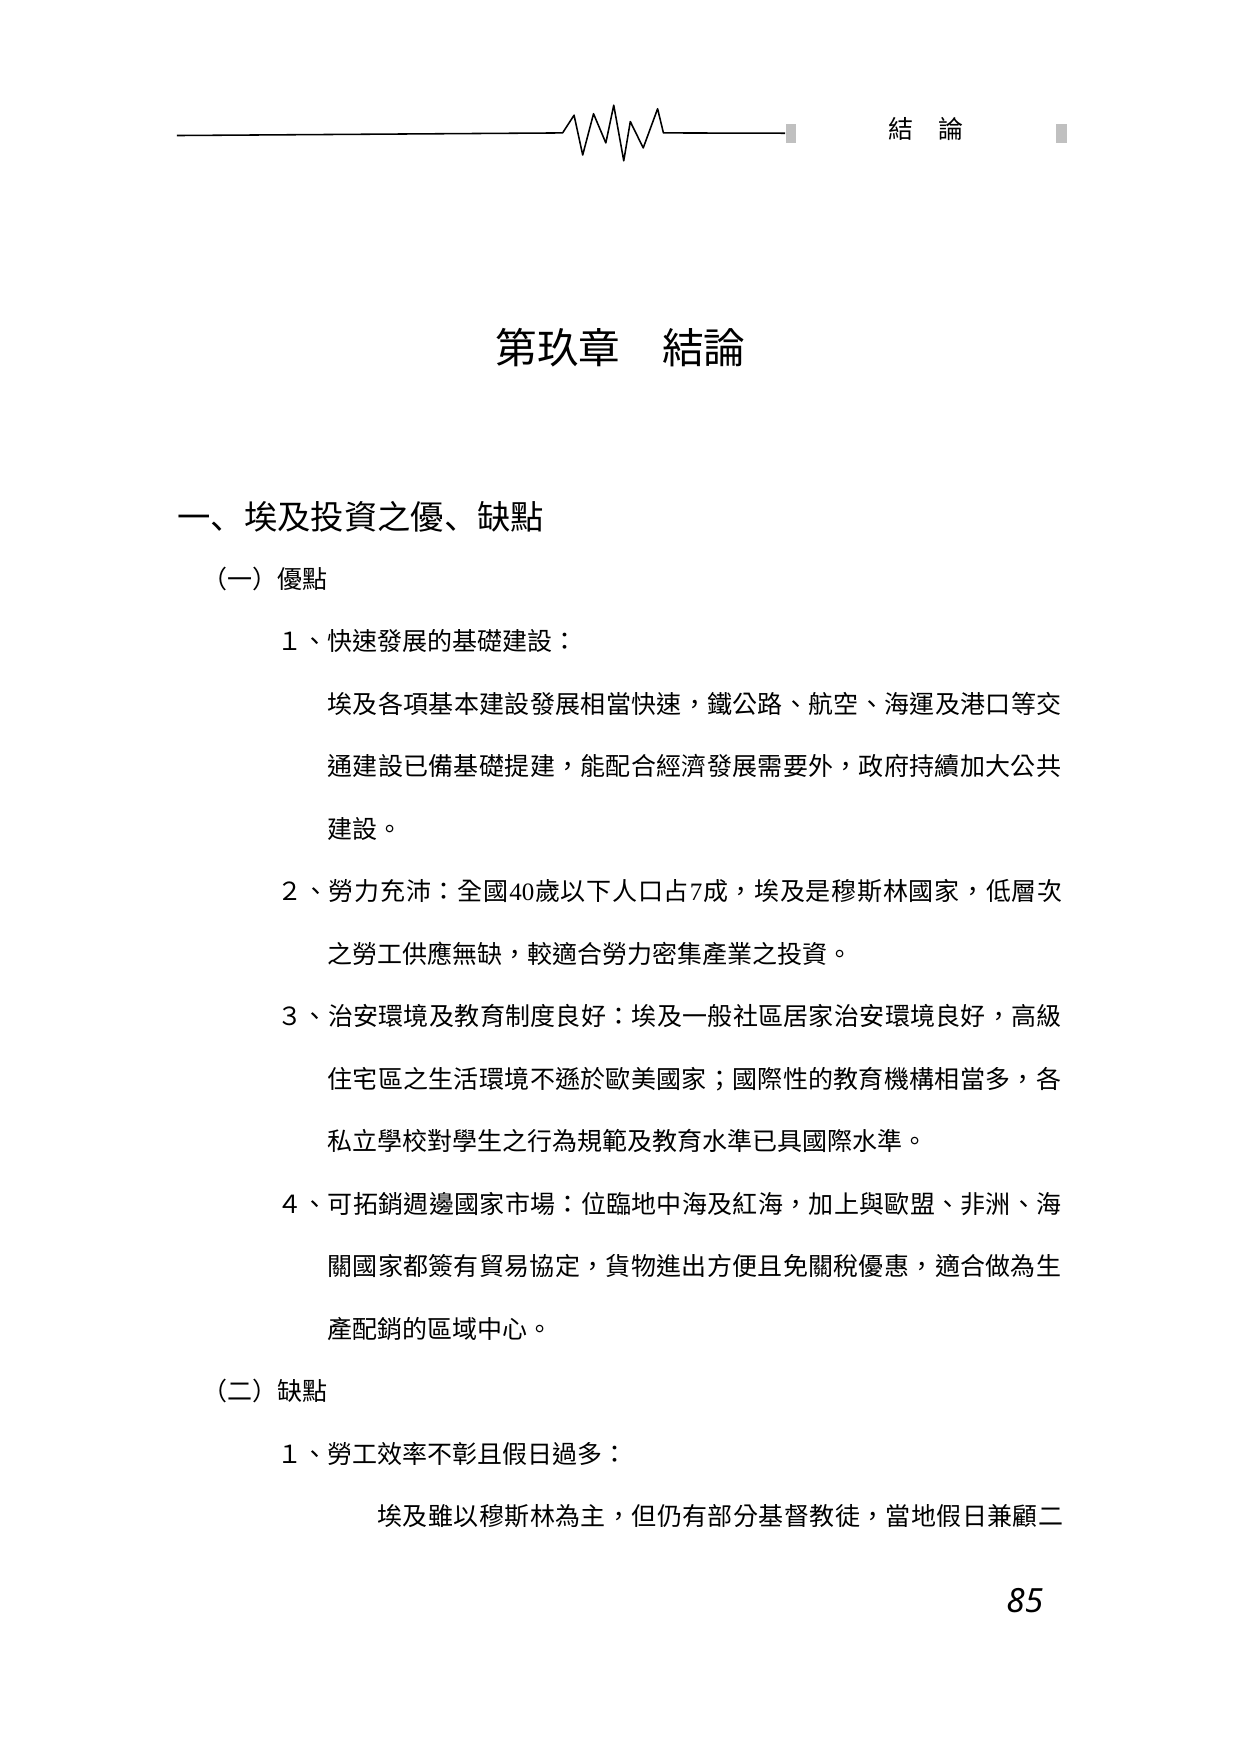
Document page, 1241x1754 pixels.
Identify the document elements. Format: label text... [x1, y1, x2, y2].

text ２、勞力充沛：全國40歲以下人口占7成，埃及是穆斯林國家，低層次之勞工供應無缺，較適合勞力密集產業之投資。 [277, 848, 1063, 973]
text １、勞工效率不彰且假日過多： [277, 1411, 1063, 1473]
text 埃及各項基本建設發展相當快速，鐵公路、航空、海運及港口等交通建設已備基礎提建，能配合經濟發展需要外，政府持續加大公共建設。 [327, 661, 1063, 848]
text （一）優點 [202, 536, 1063, 598]
text 第玖章 結論 [177, 304, 1063, 366]
text （二）缺點 [202, 1348, 1063, 1411]
text ３、治安環境及教育制度良好：埃及一般社區居家治安環境良好，高級住宅區之生活環境不遜於歐美國家；國際性的教育機構相當多，各私立學校對學生之行為規範及教育水準已具國際水準。 [277, 973, 1063, 1161]
text 埃及雖以穆斯林為主，但仍有部分基督教徒，當地假日兼顧二 [327, 1473, 1063, 1536]
text １、快速發展的基礎建設： [277, 598, 1063, 661]
text 一、埃及投資之優、缺點 [177, 473, 1063, 536]
text ４、可拓銷週邊國家市場：位臨地中海及紅海，加上與歐盟、非洲、海關國家都簽有貿易協定，貨物進出方便且免關稅優惠，適合做為生產配銷的區域中心。 [277, 1161, 1063, 1348]
